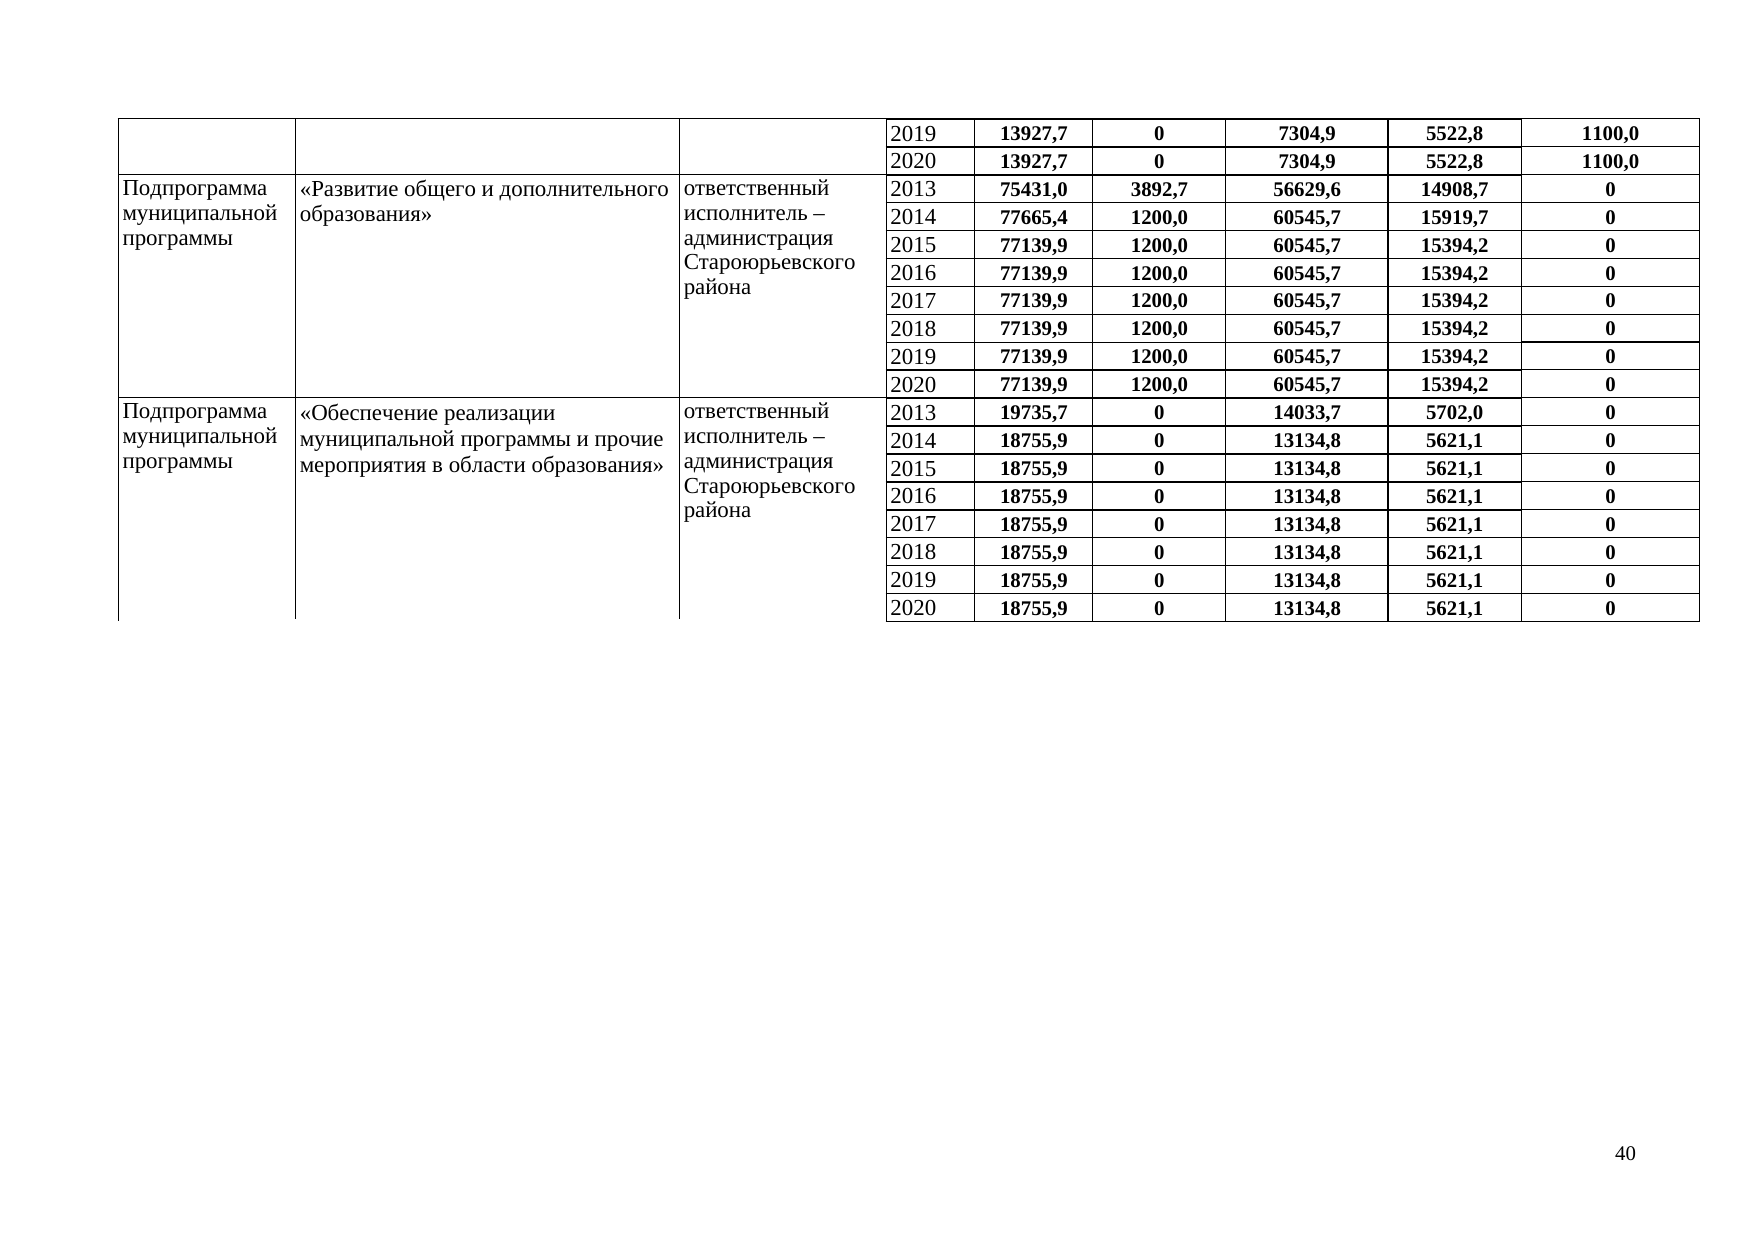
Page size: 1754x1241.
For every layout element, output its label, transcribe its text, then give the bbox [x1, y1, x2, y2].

table_cell 2018 [887, 315, 974, 341]
table_cell 1200,0 [1093, 315, 1225, 341]
table_cell 0 [1522, 594, 1699, 621]
table_cell 18755,9 [975, 483, 1092, 509]
table_cell 0 [1522, 482, 1699, 509]
table_cell 5621,1 [1389, 483, 1521, 509]
table_cell 15394,2 [1389, 259, 1521, 286]
table_cell 0 [1522, 426, 1699, 453]
table_cell 60545,7 [1226, 287, 1387, 313]
table_cell 5621,1 [1389, 566, 1521, 593]
table_cell 0 [1093, 455, 1225, 481]
table_cell 15919,7 [1389, 203, 1521, 230]
table_cell 56629,6 [1226, 176, 1387, 202]
table_cell 0 [1522, 510, 1699, 537]
table_cell 0 [1522, 315, 1699, 341]
table_cell 18755,9 [975, 427, 1092, 453]
table_cell 1200,0 [1093, 371, 1225, 397]
table_cell 0 [1522, 343, 1699, 369]
table_cell 14033,7 [1226, 399, 1387, 425]
table_cell 13134,8 [1226, 566, 1387, 593]
table_cell 2013 [887, 176, 974, 202]
table_cell 0 [1093, 566, 1225, 593]
table_cell Подпрограмма муниципальной программы [119, 398, 295, 621]
table_cell 2020 [887, 148, 974, 174]
table_cell [119, 119, 295, 174]
table_cell 0 [1093, 148, 1225, 174]
table_cell 60545,7 [1226, 259, 1387, 286]
table_cell [680, 119, 886, 174]
table_cell 0 [1522, 259, 1699, 286]
table_cell 77665,4 [975, 203, 1092, 230]
table_cell 75431,0 [975, 176, 1092, 202]
table_cell 1200,0 [1093, 343, 1225, 369]
table_cell 0 [1093, 120, 1225, 146]
table_cell 60545,7 [1226, 203, 1387, 230]
table_cell 18755,9 [975, 511, 1092, 537]
table_cell 5621,1 [1389, 594, 1521, 621]
table_cell 0 [1093, 399, 1225, 425]
table_cell 1200,0 [1093, 287, 1225, 313]
table_cell 15394,2 [1389, 371, 1521, 397]
table_cell 2019 [887, 343, 974, 369]
table_cell 0 [1093, 538, 1225, 565]
table_cell 0 [1093, 483, 1225, 509]
table_cell 2017 [887, 287, 974, 313]
table_cell 5522,8 [1389, 120, 1521, 146]
table_cell 77139,9 [975, 343, 1092, 369]
table_cell 2016 [887, 483, 974, 509]
table_cell 13134,8 [1226, 594, 1387, 621]
table_cell 2014 [887, 203, 974, 230]
table_cell 13134,8 [1226, 427, 1387, 453]
table_cell ответственный исполнитель –администрация Староюрьевского района [679, 398, 886, 621]
table_cell 13927,7 [975, 120, 1092, 146]
table_cell 1200,0 [1093, 231, 1225, 258]
table_cell 2019 [887, 566, 974, 593]
table_cell ответственный исполнитель –администрация Староюрьевского района [680, 175, 886, 397]
table_cell 0 [1522, 398, 1699, 425]
table_cell 13134,8 [1226, 511, 1387, 537]
table_cell 77139,9 [975, 231, 1092, 258]
table_cell 0 [1522, 203, 1699, 230]
table_cell 15394,2 [1389, 231, 1521, 258]
table_cell 0 [1093, 511, 1225, 537]
table_cell 77139,9 [975, 259, 1092, 286]
table_cell 1100,0 [1522, 147, 1699, 174]
table_cell 13134,8 [1226, 455, 1387, 481]
table_cell 0 [1093, 427, 1225, 453]
table_cell 13134,8 [1226, 483, 1387, 509]
table_cell 14908,7 [1389, 176, 1521, 202]
table_cell 0 [1522, 175, 1699, 202]
table_cell 0 [1522, 538, 1699, 565]
table_cell 5621,1 [1389, 511, 1521, 537]
table_cell 13927,7 [975, 148, 1092, 174]
table_cell 2020 [887, 371, 974, 397]
table_cell 7304,9 [1226, 148, 1387, 174]
table_cell 2015 [887, 455, 974, 481]
table_cell «Развитие общего и дополнительного образования» [296, 175, 679, 397]
table_cell 0 [1522, 287, 1699, 313]
table_cell «Обеспечение реализации муниципальной программы и прочие мероприятия в области образования» [295, 398, 679, 621]
table_cell 3892,7 [1093, 176, 1225, 202]
table_cell [296, 119, 679, 174]
table_cell 5522,8 [1389, 148, 1521, 174]
table_cell 77139,9 [975, 315, 1092, 341]
table_cell 2014 [887, 427, 974, 453]
table_cell 18755,9 [975, 538, 1092, 565]
table_cell 18755,9 [975, 455, 1092, 481]
table_cell 0 [1522, 231, 1699, 258]
table_cell 60545,7 [1226, 231, 1387, 258]
table_cell 19735,7 [975, 399, 1092, 425]
table_cell 2019 [887, 120, 974, 146]
table_cell 0 [1522, 370, 1699, 397]
table_cell 5621,1 [1389, 538, 1521, 565]
table_cell 0 [1093, 594, 1225, 621]
table_cell 2020 [887, 594, 974, 621]
table_cell 5621,1 [1389, 427, 1521, 453]
table_cell 0 [1522, 454, 1699, 481]
table_cell 15394,2 [1389, 315, 1521, 341]
table_cell 18755,9 [975, 566, 1092, 593]
table_cell 1200,0 [1093, 203, 1225, 230]
table_cell 2013 [887, 399, 974, 425]
table_cell 1100,0 [1522, 119, 1699, 146]
table_cell 5621,1 [1389, 455, 1521, 481]
table_cell 2016 [887, 259, 974, 286]
table_cell 2015 [887, 231, 974, 258]
table_cell 77139,9 [975, 371, 1092, 397]
table_cell 2017 [887, 511, 974, 537]
table_cell 60545,7 [1226, 343, 1387, 369]
table_cell 18755,9 [975, 594, 1092, 621]
table_cell 15394,2 [1389, 343, 1521, 369]
table_cell 0 [1522, 566, 1699, 593]
table_cell 60545,7 [1226, 371, 1387, 397]
table_cell 1200,0 [1093, 259, 1225, 286]
table_cell Подпрограмма муниципальной программы [119, 175, 295, 397]
table_cell 5702,0 [1389, 399, 1521, 425]
table_cell 13134,8 [1226, 538, 1387, 565]
table_cell 15394,2 [1389, 287, 1521, 313]
table_cell 77139,9 [975, 287, 1092, 313]
table_cell 60545,7 [1226, 315, 1387, 341]
table_cell 7304,9 [1226, 120, 1387, 146]
table_cell 2018 [887, 538, 974, 565]
